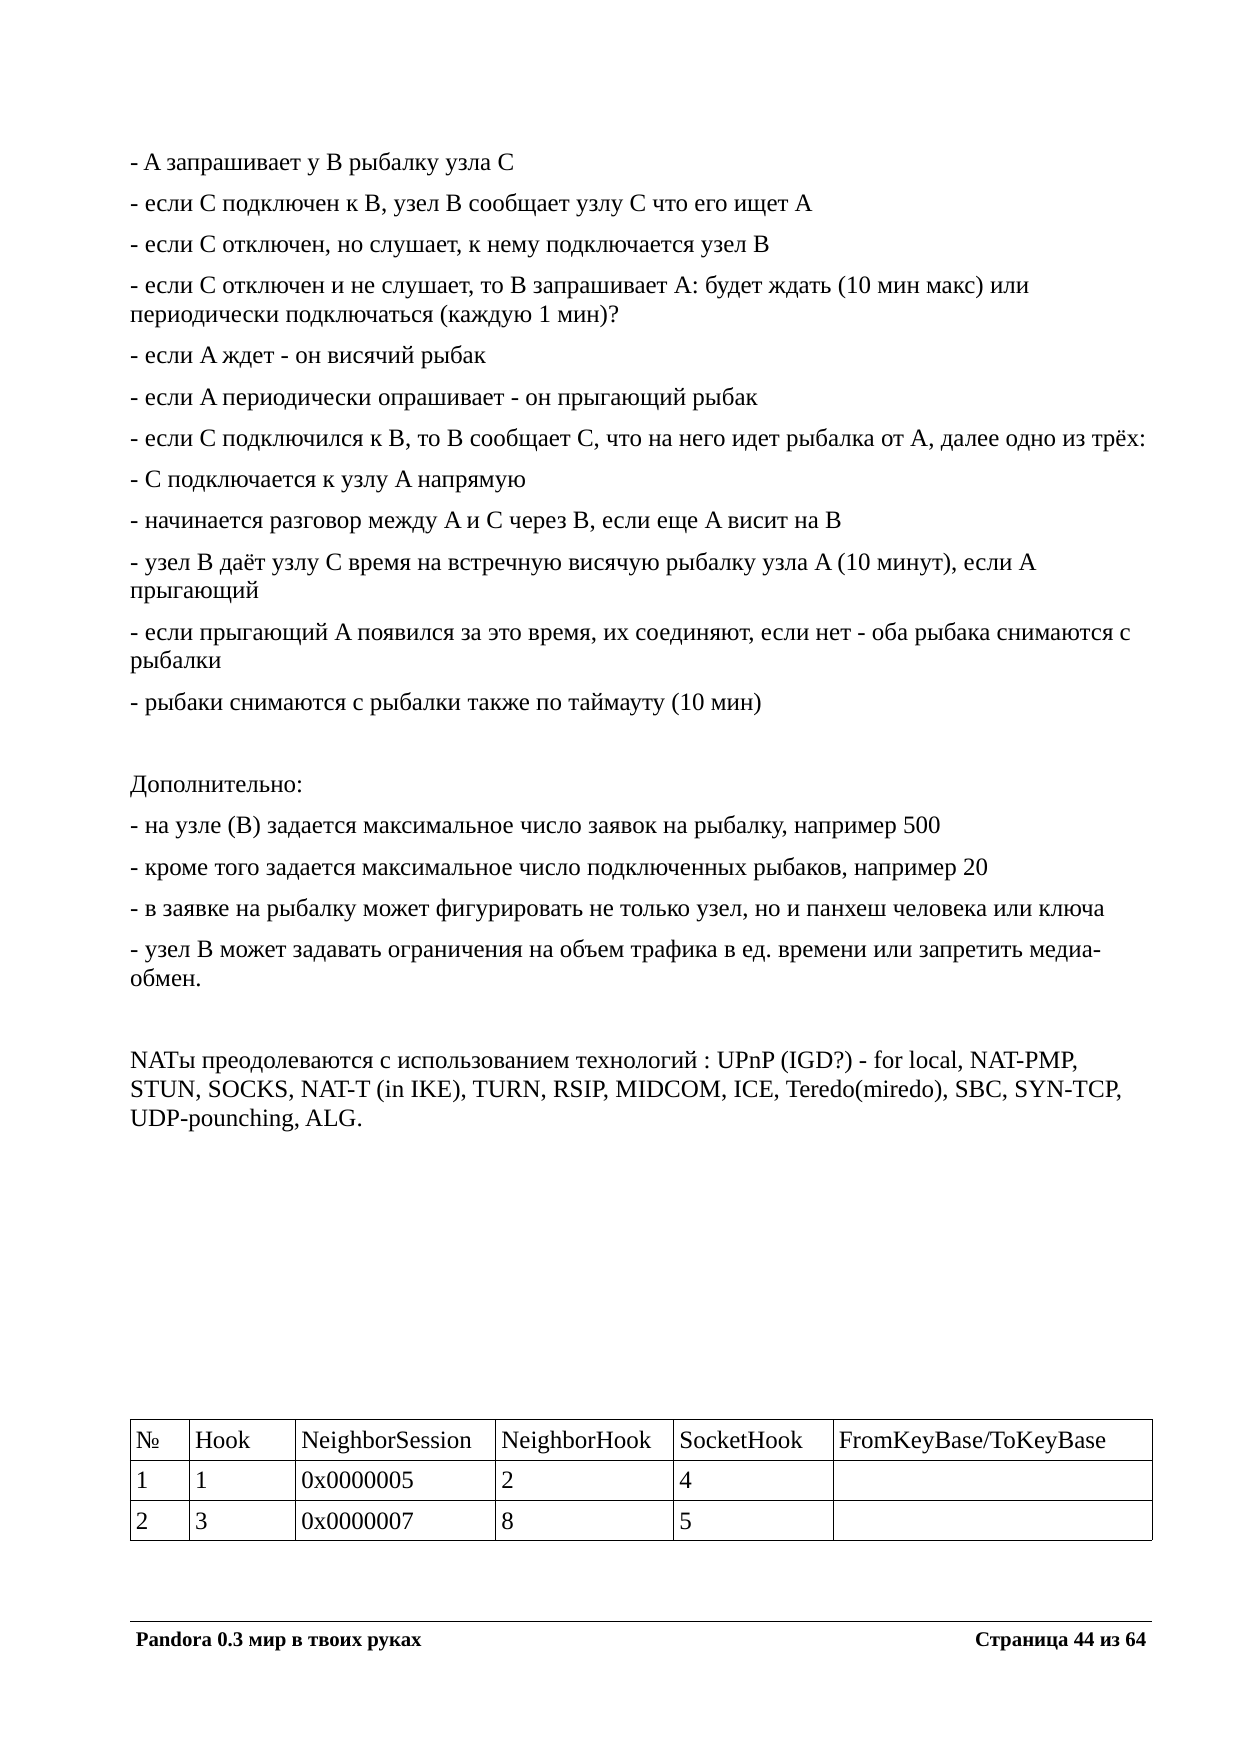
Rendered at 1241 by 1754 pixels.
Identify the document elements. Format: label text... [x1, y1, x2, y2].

table_header FromKeyBase/ToKeyBase [834, 1420, 1152, 1459]
table_cell [834, 1501, 1152, 1540]
text - кроме того задается максимальное число подключенных рыбаков, например 20 [130, 852, 1152, 881]
table_cell 1 [190, 1461, 295, 1500]
text - если C подключился к B, то B сообщает C, что на него идет рыбалка от A, далее одно из трёх: [130, 423, 1152, 452]
table_cell 0x0000005 [296, 1461, 495, 1500]
text - в заявке на рыбалку может фигурировать не только узел, но и панхеш человека или ключа [130, 893, 1152, 922]
text - если C подключен к B, узел B сообщает узлу C что его ищет A [130, 188, 1152, 217]
text - на узле (B) задается максимальное число заявок на рыбалку, например 500 [130, 811, 1152, 839]
table_header Hook [190, 1420, 295, 1459]
text - если C отключен и не слушает, то B запрашивает A: будет ждать (10 мин макс) или периодически подключаться (каждую 1 мин)? [130, 271, 1152, 328]
table_cell 4 [674, 1461, 833, 1500]
table_header № [131, 1420, 189, 1459]
table_cell 2 [496, 1461, 673, 1500]
table_cell [834, 1461, 1152, 1500]
text - узел B даёт узлу C время на встречную висячую рыбалку узла A (10 минут), если A прыгающий [130, 547, 1152, 604]
text - начинается разговор между A и C через B, если еще A висит на B [130, 506, 1152, 534]
text - A запрашивает у B рыбалку узла C [130, 147, 1152, 176]
text - если A ждет - он висячий рыбак [130, 341, 1152, 369]
text - если A периодически опрашивает - он прыгающий рыбак [130, 382, 1152, 411]
text - если C отключен, но слушает, к нему подключается узел B [130, 229, 1152, 258]
table_header SocketHook [674, 1420, 833, 1459]
table_header NeighborHook [496, 1420, 673, 1459]
table_cell 1 [131, 1461, 189, 1500]
text - если прыгающий A появился за это время, их соединяют, если нет - оба рыбака снимаются с рыбалки [130, 617, 1152, 674]
table_cell 2 [131, 1501, 189, 1540]
table_cell 5 [674, 1501, 833, 1540]
table_cell 8 [496, 1501, 673, 1540]
table_cell 3 [190, 1501, 295, 1540]
text NATы преодолеваются с использованием технологий : UPnP (IGD?) - for local, NAT-PMP, STUN, SOCKS, NAT-T (in IKE), TURN, RSIP, MIDCOM, ICE, Teredo(miredo), SBC, SYN-TCP, UDP-pounching, ALG. [130, 1046, 1152, 1132]
text Дополнительно: [130, 769, 1152, 798]
text - рыбаки снимаются с рыбалки также по таймауту (10 мин) [130, 687, 1152, 716]
text - C подключается к узлу A напрямую [130, 464, 1152, 493]
table_cell 0x0000007 [296, 1501, 495, 1540]
text - узел B может задавать ограничения на объем трафика в ед. времени или запретить медиа-обмен. [130, 934, 1152, 992]
table_header NeighborSession [296, 1420, 495, 1459]
